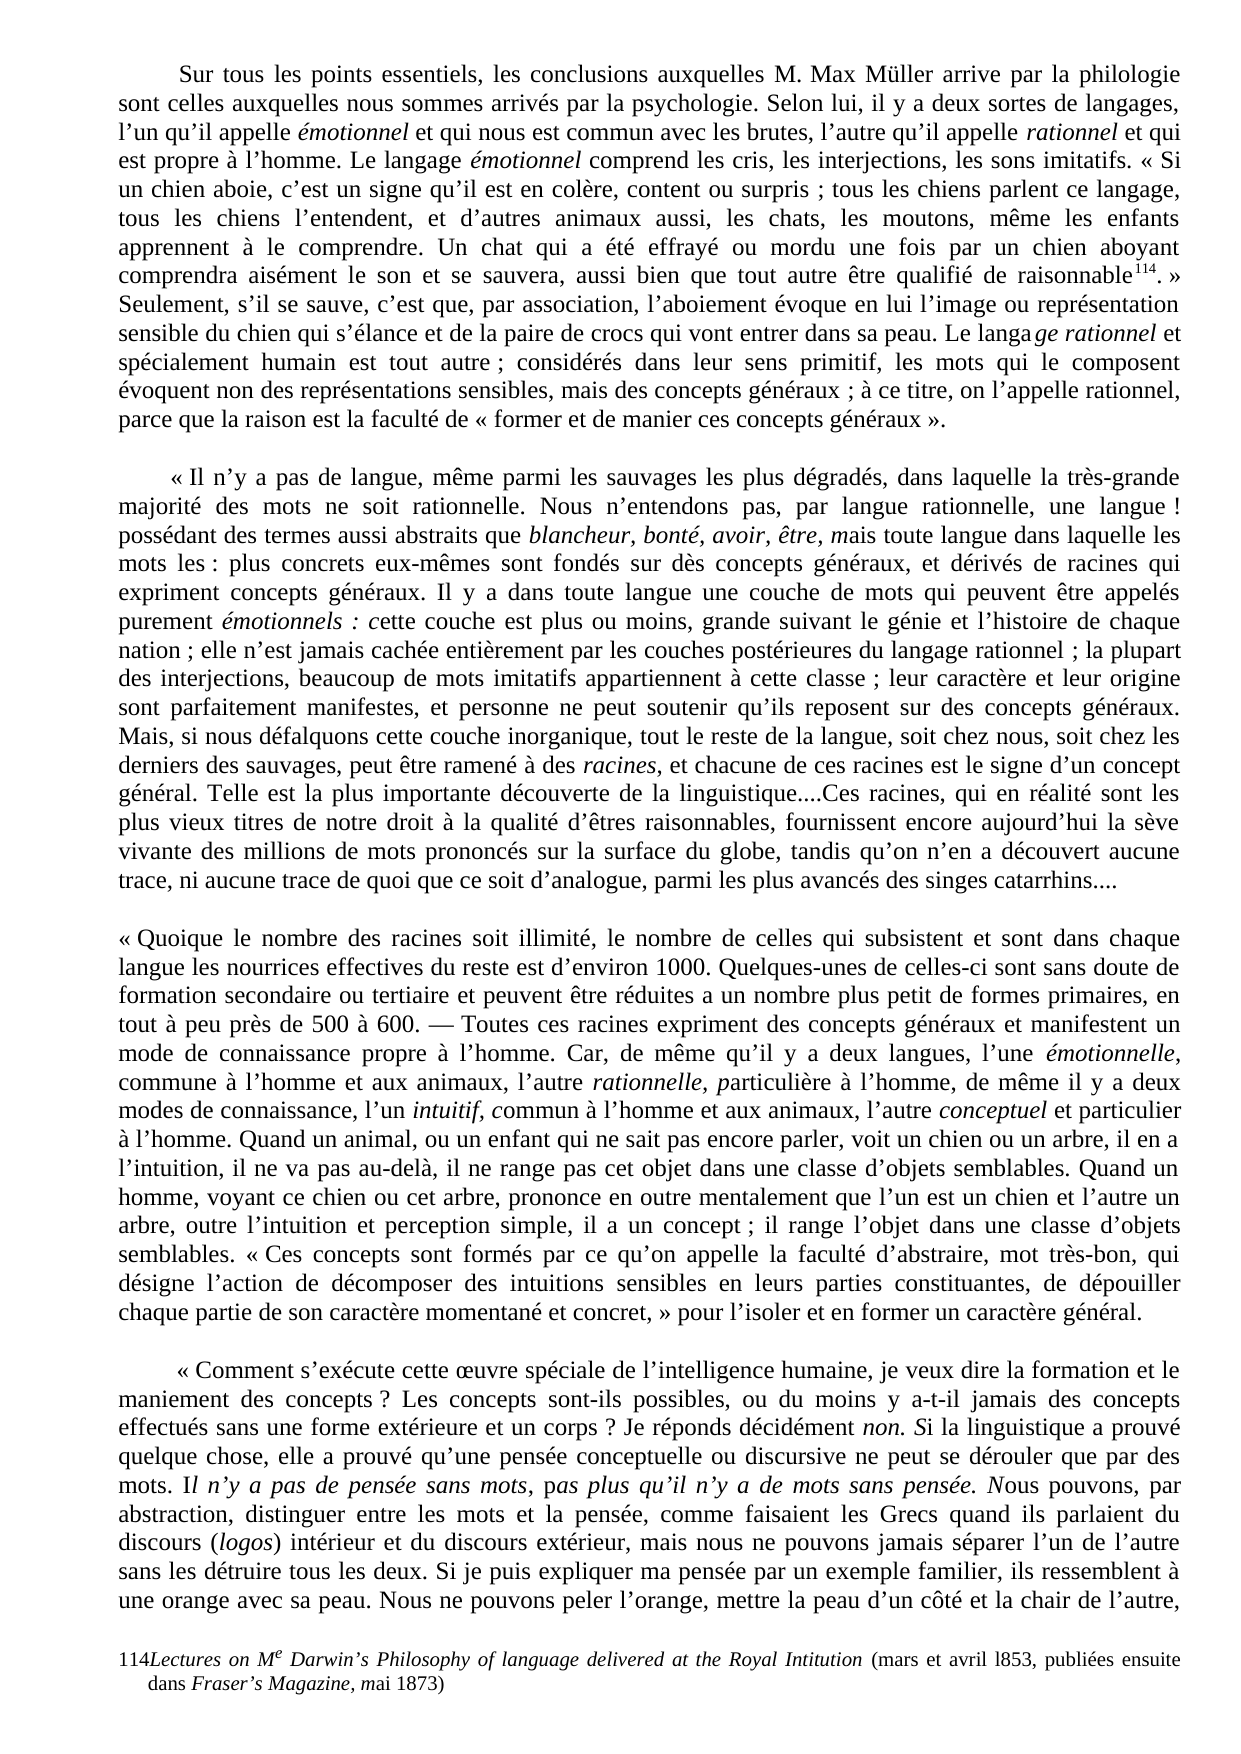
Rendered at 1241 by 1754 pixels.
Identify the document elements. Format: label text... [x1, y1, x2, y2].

text « Il n’y a pas de langue, même parmi les sauvages les plus dégradés, dans laquelle la très-grande majorité des mots ne soit rationnelle. Nous n’entendons pas, par langue rationnelle, une langue ! possédant des termes aussi abstraits que blancheur, bonté, avoir, être, mais toute langue dans laquelle les mots les : plus concrets eux-mêmes sont fondés sur dès concepts généraux, et dérivés de racines qui expriment concepts généraux. Il y a dans toute langue une couche de mots qui peuvent être appelés purement émotionnels : cette couche est plus ou moins, grande suivant le génie et l’histoire de chaque nation ; elle n’est jamais cachée entièrement par les couches postérieures du langage rationnel ; la plupart des interjections, beaucoup de mots imitatifs appartiennent à cette classe ; leur caractère et leur origine sont parfaitement manifestes, et personne ne peut soutenir qu’ils reposent sur des concepts généraux. Mais, si nous défalquons cette couche inorganique, tout le reste de la langue, soit chez nous, soit chez les derniers des sauvages, peut être ramené à des racines, et chacune de ces racines est le signe d’un concept général. Telle est la plus importante découverte de la linguistique....Ces racines, qui en réalité sont les plus vieux titres de notre droit à la qualité d’êtres raisonnables, fournissent encore aujourd’hui la sève vivante des millions de mots prononcés sur la surface du globe, tandis qu’on n’en a découvert aucune trace, ni aucune trace de quoi que ce soit d’analogue, parmi les plus avancés des singes catarrhins.... [118, 462, 1181, 893]
text « Comment s’exécute cette œuvre spéciale de l’intelligence humaine, je veux dire la formation et le maniement des concepts ? Les concepts sont-ils possibles, ou du moins y a-t-il jamais des concepts effectués sans une forme extérieure et un corps ? Je réponds décidément non. Si la linguistique a prouvé quelque chose, elle a prouvé qu’une pensée conceptuelle ou discursive ne peut se dérouler que par des mots. Il n’y a pas de pensée sans mots, pas plus qu’il n’y a de mots sans pensée. Nous pouvons, par abstraction, distinguer entre les mots et la pensée, comme faisaient les Grecs quand ils parlaient du discours (logos) intérieur et du discours extérieur, mais nous ne pouvons jamais séparer l’un de l’autre sans les détruire tous les deux. Si je puis expliquer ma pensée par un exemple familier, ils ressemblent à une orange avec sa peau. Nous ne pouvons peler l’orange, mettre la peau d’un côté et la chair de l’autre, [118, 1355, 1181, 1614]
text « Quoique le nombre des racines soit illimité, le nombre de celles qui subsistent et sont dans chaque langue les nourrices effectives du reste est d’environ 1000. Quelques-unes de celles-ci sont sans doute de formation secondaire ou tertiaire et peuvent être réduites a un nombre plus petit de formes primaires, en tout à peu près de 500 à 600. — Toutes ces racines expriment des concepts généraux et manifestent un mode de connaissance propre à l’homme. Car, de même qu’il y a deux langues, l’une émotionnelle, commune à l’homme et aux animaux, l’autre rationnelle, particulière à l’homme, de même il y a deux modes de connaissance, l’un intuitif, commun à l’homme et aux animaux, l’autre conceptuel et particulier à l’homme. Quand un animal, ou un enfant qui ne sait pas encore parler, voit un chien ou un arbre, il en a l’intuition, il ne va pas au-delà, il ne range pas cet objet dans une classe d’objets semblables. Quand un homme, voyant ce chien ou cet arbre, prononce en outre mentalement que l’un est un chien et l’autre un arbre, outre l’intuition et perception simple, il a un concept ; il range l’objet dans une classe d’objets semblables. « Ces concepts sont formés par ce qu’on appelle la faculté d’abstraire, mot très-bon, qui désigne l’action de décomposer des intuitions sensibles en leurs parties constituantes, de dépouiller chaque partie de son caractère momentané et concret, » pour l’isoler et en former un caractère général. [118, 923, 1181, 1326]
text Lectures on Me Darwin’s Philosophy of language delivered at the Royal Intitution (mars et avril l853, publiées ensuite dans Fraser’s Magazine, mai 1873) [118, 1643, 1181, 1695]
text Sur tous les points essentiels, les conclusions auxquelles M. Max Müller arrive par la philologie sont celles auxquelles nous sommes arrivés par la psychologie. Selon lui, il y a deux sortes de langages, l’un qu’il appelle émotionnel et qui nous est commun avec les brutes, l’autre qu’il appelle rationnel et qui est propre à l’homme. Le langage émotionnel comprend les cris, les interjections, les sons imitatifs. « Si un chien aboie, c’est un signe qu’il est en colère, content ou surpris ; tous les chiens parlent ce langage, tous les chiens l’entendent, et d’autres animaux aussi, les chats, les moutons, même les enfants apprennent à le comprendre. Un chat qui a été effrayé ou mordu une fois par un chien aboyant comprendra aisément le son et se sauvera, aussi bien que tout autre être qualifié de raisonnable. » Seulement, s’il se sauve, c’est que, par association, l’aboiement évoque en lui l’image ou représentation sensible du chien qui s’élance et de la paire de crocs qui vont entrer dans sa peau. Le langage rationnel et spécialement humain est tout autre ; considérés dans leur sens primitif, les mots qui le composent évoquent non des représentations sensibles, mais des concepts généraux ; à ce titre, on l’appelle rationnel, parce que la raison est la faculté de « former et de manier ces concepts généraux ». [118, 59, 1181, 433]
